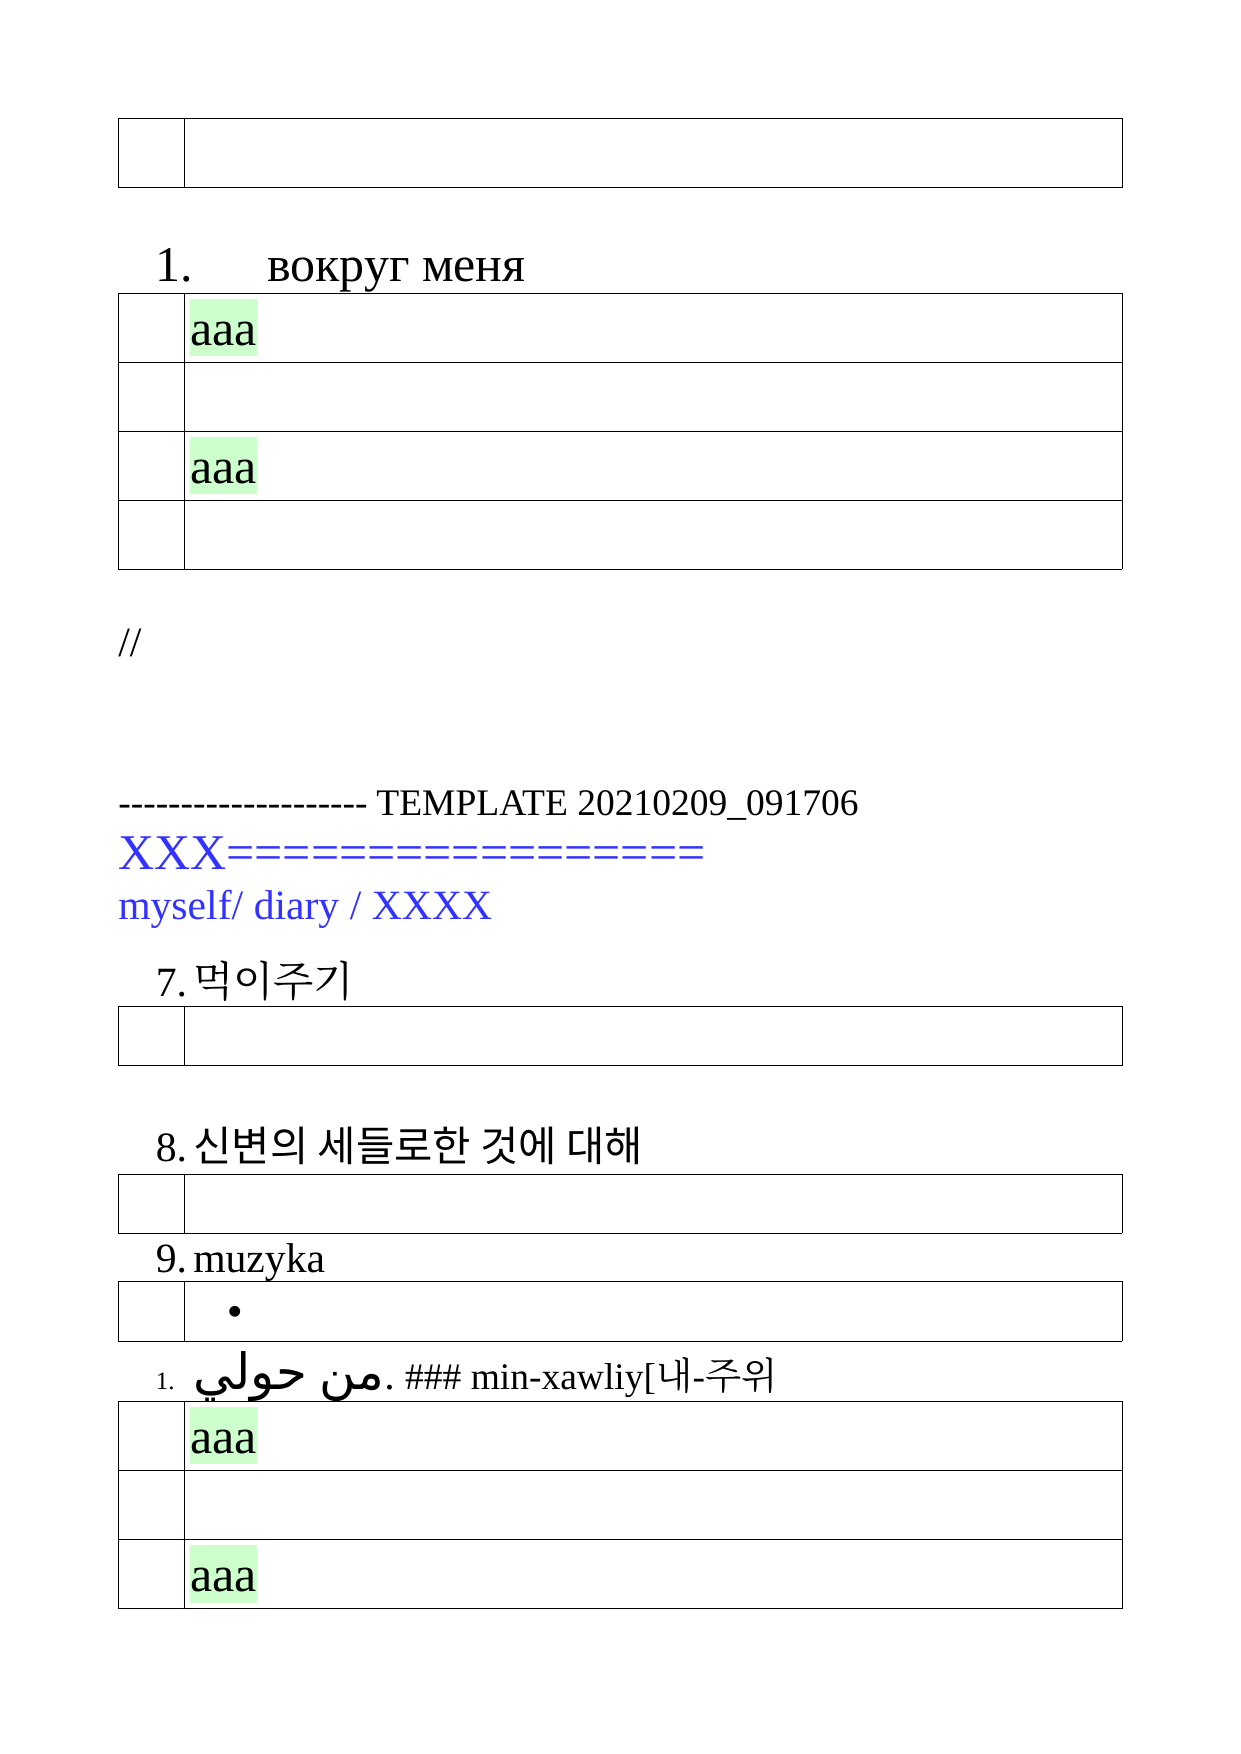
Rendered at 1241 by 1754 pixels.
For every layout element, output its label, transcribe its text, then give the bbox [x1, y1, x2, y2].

table_cell [119, 119, 184, 187]
table_header [119, 1402, 184, 1470]
list вокруг меня [156, 235, 1122, 293]
table_header aaa [185, 1402, 1122, 1470]
table_header [185, 1282, 1122, 1341]
table_header [119, 1007, 184, 1065]
table_cell aaa [185, 1540, 1122, 1608]
table_header [119, 1282, 184, 1341]
table_cell aaa [185, 432, 1122, 500]
text -------------------- TEMPLATE 20210209_091706 [118, 780, 1122, 823]
list من حولي. ### min-xawliy[내-주위 [156, 1342, 1122, 1401]
table_cell [185, 363, 1122, 431]
table_header [185, 1007, 1122, 1065]
table_cell [185, 501, 1122, 569]
table_header [119, 294, 184, 362]
table_cell [119, 1540, 184, 1608]
text // [118, 617, 1122, 665]
text myself/ diary / XXXX [118, 881, 1122, 928]
table_cell [119, 1471, 184, 1539]
list 신변의 세들로한 것에 대해 [156, 1113, 1122, 1174]
table_header [119, 1175, 184, 1233]
list muzyka [156, 1234, 1122, 1281]
table_cell [185, 1471, 1122, 1539]
table_header [185, 1175, 1122, 1233]
table_cell [185, 119, 1122, 187]
table_header aaa [185, 294, 1122, 362]
list 먹이주기 [156, 958, 1122, 1006]
table_cell [119, 501, 184, 569]
table_cell [119, 432, 184, 500]
table_cell [119, 363, 184, 431]
text XXX================= [118, 823, 1122, 881]
